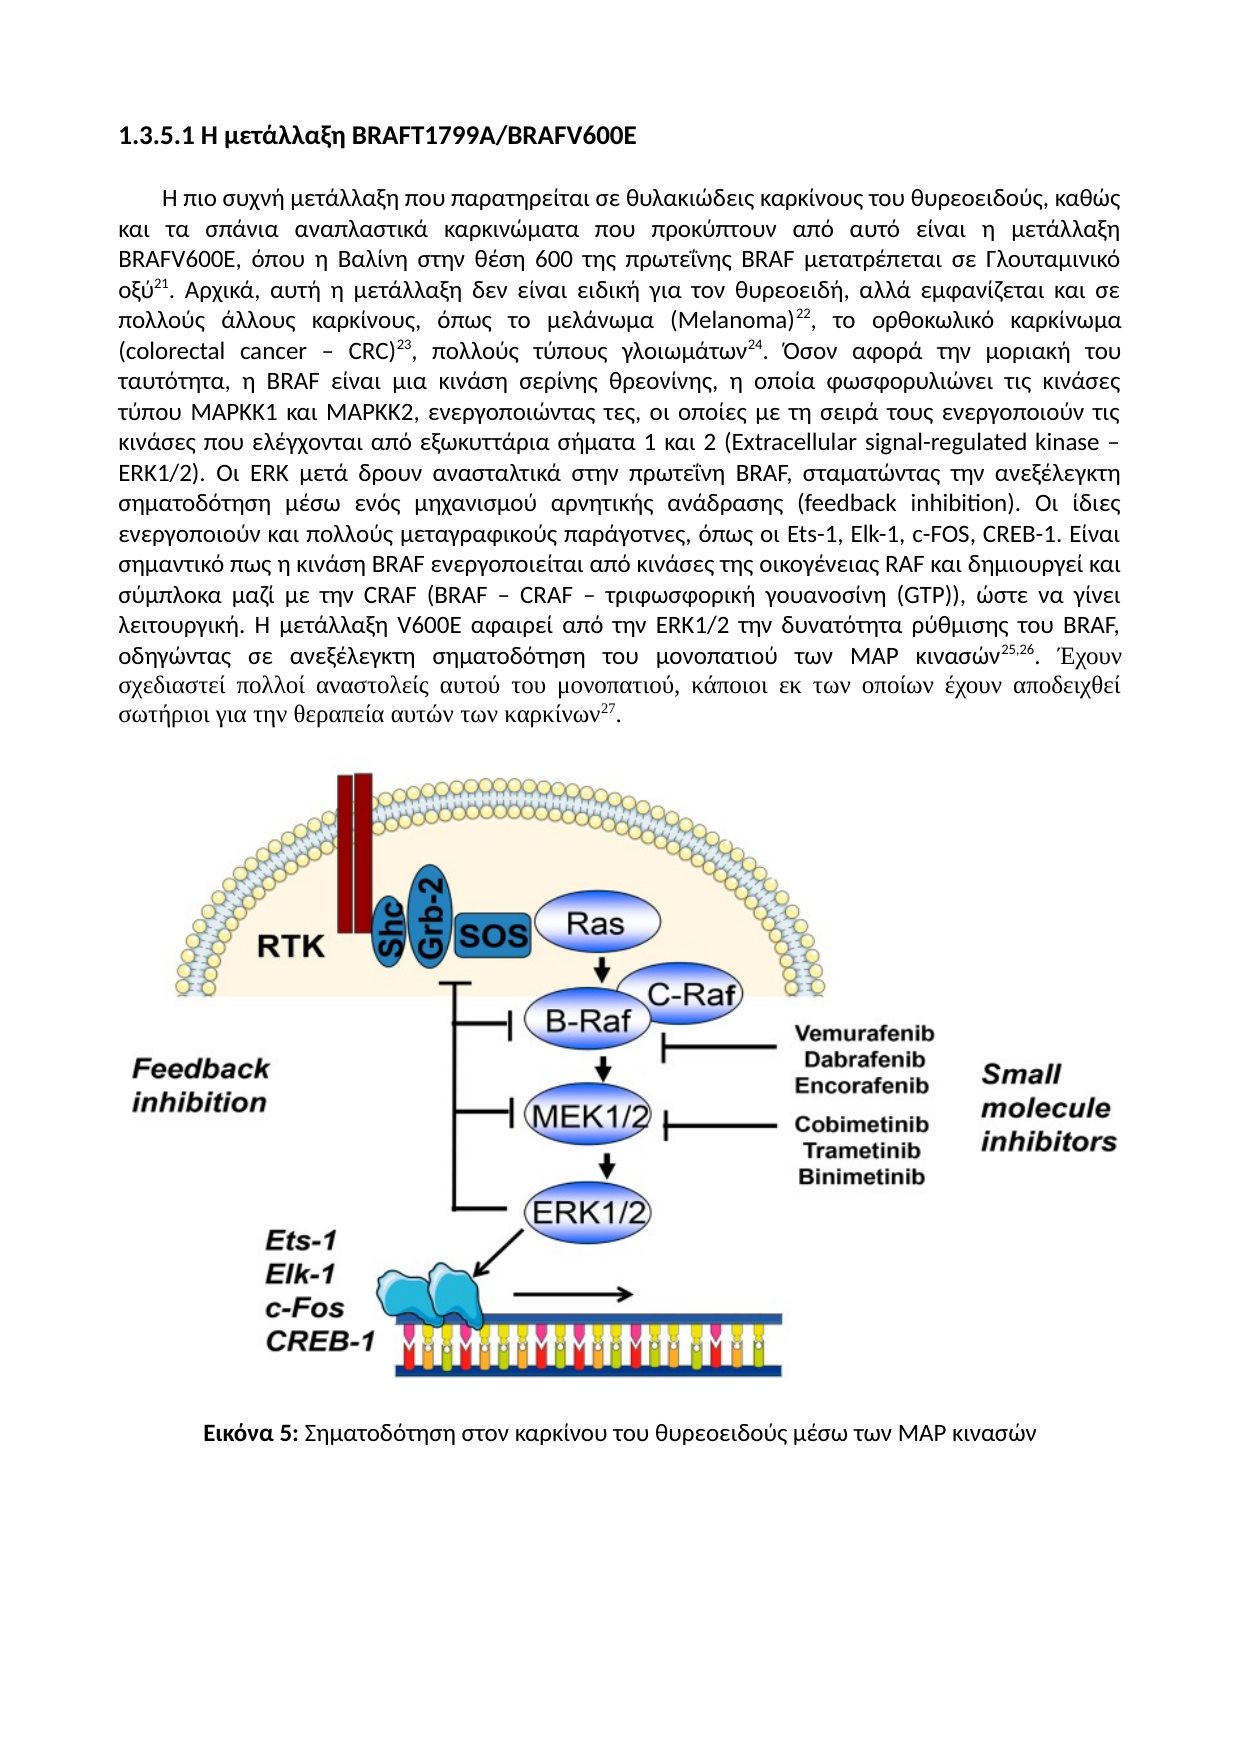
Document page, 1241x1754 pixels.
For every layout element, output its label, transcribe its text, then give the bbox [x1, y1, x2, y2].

text Εικόνα 5: Σηματοδότηση στον καρκίνου του θυρεοειδούς μέσω των MAP κινασών [118, 1417, 1122, 1447]
subtitle 1.3.5.1 Η μετάλλαξη BRAFT1799A/BRAFV600E [118, 118, 1122, 151]
text Η πιο συχνή μετάλλαξη που παρατηρείται σε θυλακιώδεις καρκίνους του θυρεοειδούς, καθώς και τα σπάνια αναπλαστικά καρκινώματα που προκύπτουν από αυτό είναι η μετάλλαξη BRAFV600E, όπου η Βαλίνη στην θέση 600 της πρωτεΐνης BRAF μετατρέπεται σε Γλουταμινικό οξύ21. Αρχικά, αυτή η μετάλλαξη δεν είναι ειδική για τον θυρεοειδή, αλλά εμφανίζεται και σε πολλούς άλλους καρκίνους, όπως το μελάνωμα (Melanoma)22, το ορθοκωλικό καρκίνωμα (colorectal cancer – CRC)23, πολλούς τύπους γλοιωμάτων24. Όσον αφορά την μοριακή του ταυτότητα, η BRAF είναι μια κινάση σερίνης θρεονίνης, η οποία φωσφορυλιώνει τις κινάσες τύπου MAPKK1 και MAPKK2, ενεργοποιώντας τες, οι οποίες με τη σειρά τους ενεργοποιούν τις κινάσες που ελέγχονται από εξωκυττάρια σήματα 1 και 2 (Extracellular signal-regulated kinase – ERK1/2). Οι ERK μετά δρουν ανασταλτικά στην πρωτεΐνη BRAF, σταματώντας την ανεξέλεγκτη σηματοδότηση μέσω ενός μηχανισμού αρνητικής ανάδρασης (feedback inhibition). Οι ίδιες ενεργοποιούν και πολλούς μεταγραφικούς παράγοτνες, όπως οι Ets-1, Elk-1, c-FOS, CREB-1. Είναι σημαντικό πως η κινάση BRAF ενεργοποιείται από κινάσες της οικογένειας RAF και δημιουργεί και σύμπλοκα μαζί με την CRAF (BRAF – CRAF – τριφωσφορική γουανοσίνη (GTP)), ώστε να γίνει λειτουργική. Η μετάλλαξη V600E αφαιρεί από την ERK1/2 την δυνατότητα ρύθμισης του BRAF, οδηγώντας σε ανεξέλεγκτη σηματοδότηση του μονοπατιού των MAP κινασών25,26. Έχουν σχεδιαστεί πολλοί αναστολείς αυτού του μονοπατιού, κάποιοι εκ των οποίων έχουν αποδειχθεί σωτήριοι για την θεραπεία αυτών των καρκίνων27. [118, 182, 1122, 728]
picture [122, 756, 1118, 1388]
